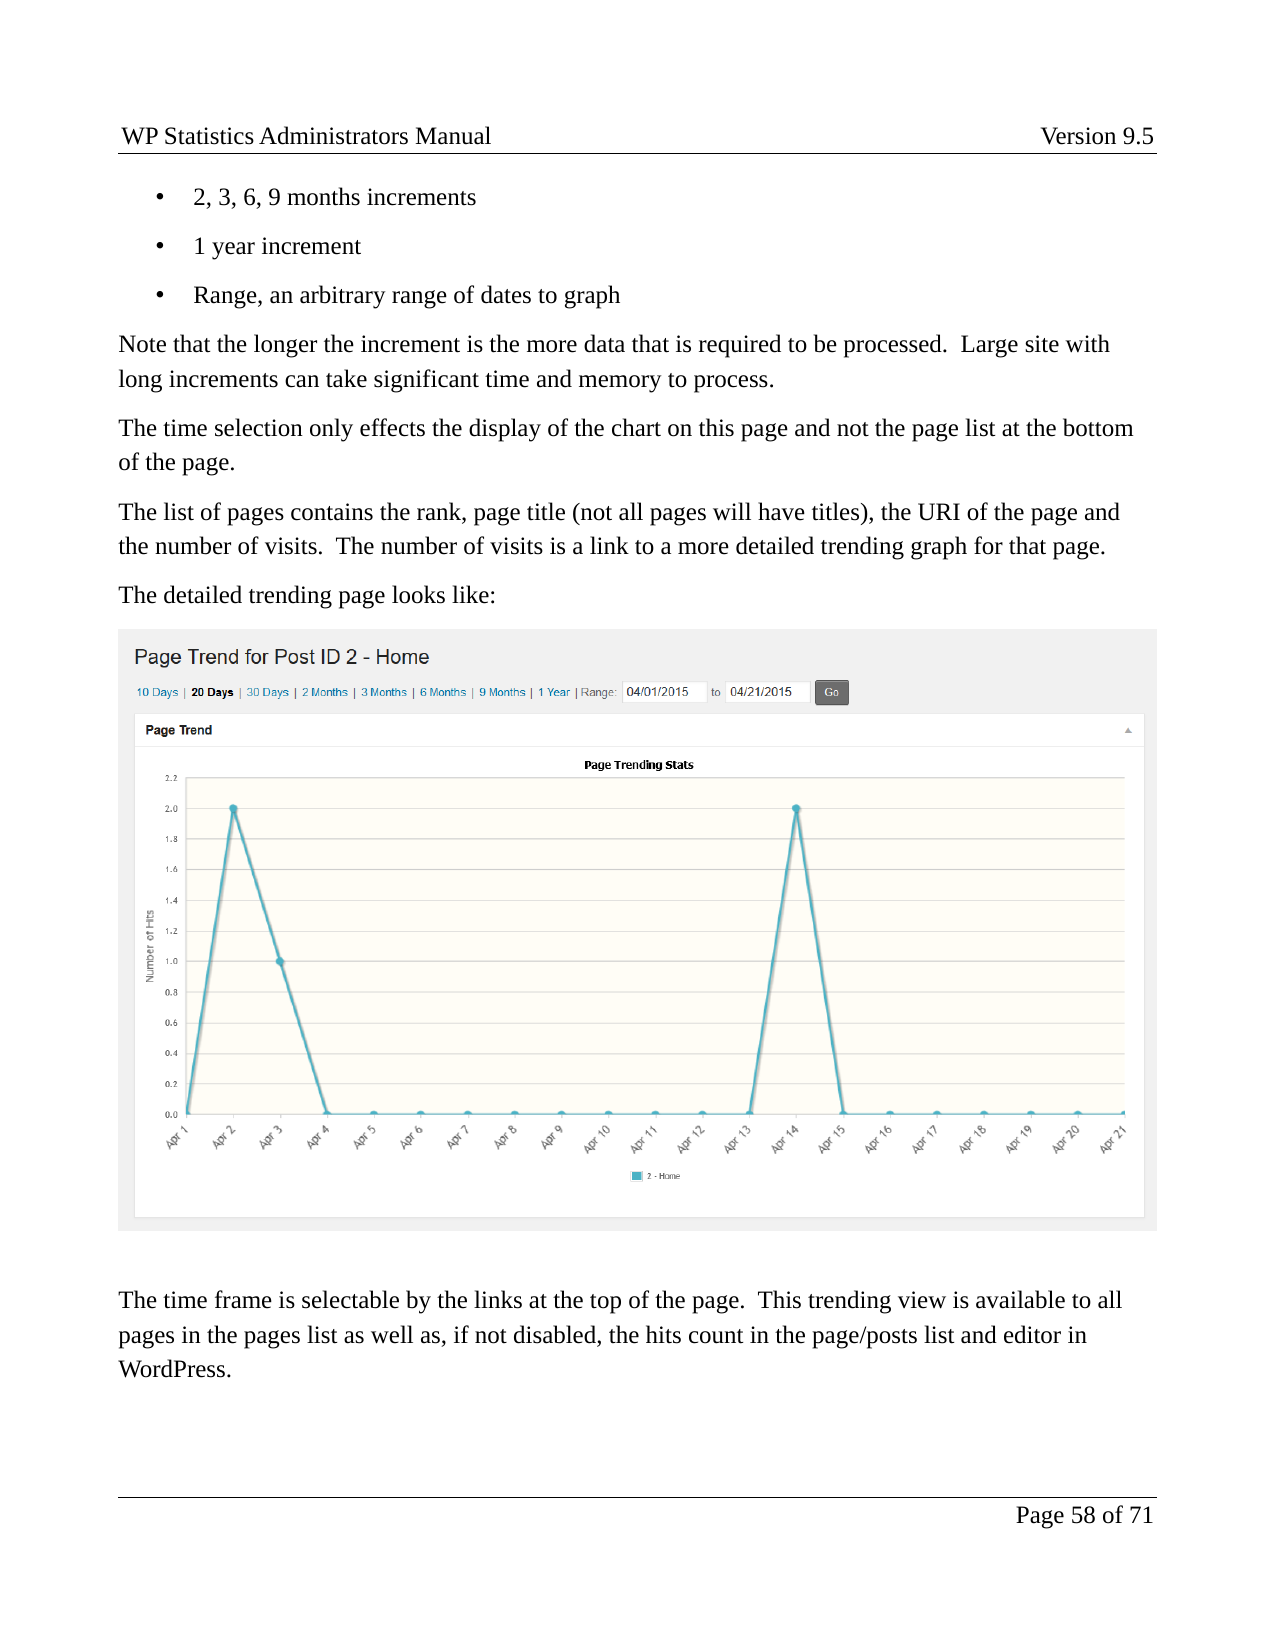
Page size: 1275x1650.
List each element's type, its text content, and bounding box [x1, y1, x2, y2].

text The time frame is selectable by the links at the top of the page. This trending view is available to all pages in the pages list as well as, if not disabled, the hits count in the page/posts list and editor in WordPress. [118, 1285, 1157, 1383]
text The time selection only effects the display of the chart on this page and not the page list at the bottom of the page. [118, 413, 1157, 476]
picture [118, 629, 1157, 1231]
list 1 year increment [156, 231, 1157, 260]
list Range, an arbitrary range of dates to graph [156, 280, 1157, 309]
text The list of pages contains the rank, page title (not all pages will have titles), the URI of the page and the number of visits. The number of visits is a link to a more detailed trending graph for that page. [118, 497, 1157, 560]
list 2, 3, 6, 9 months increments [156, 182, 1157, 211]
text The detailed trending page looks like: [118, 580, 1157, 609]
text Note that the longer the increment is the more data that is required to be processed. Large site with long increments can take significant time and memory to process. [118, 329, 1157, 393]
